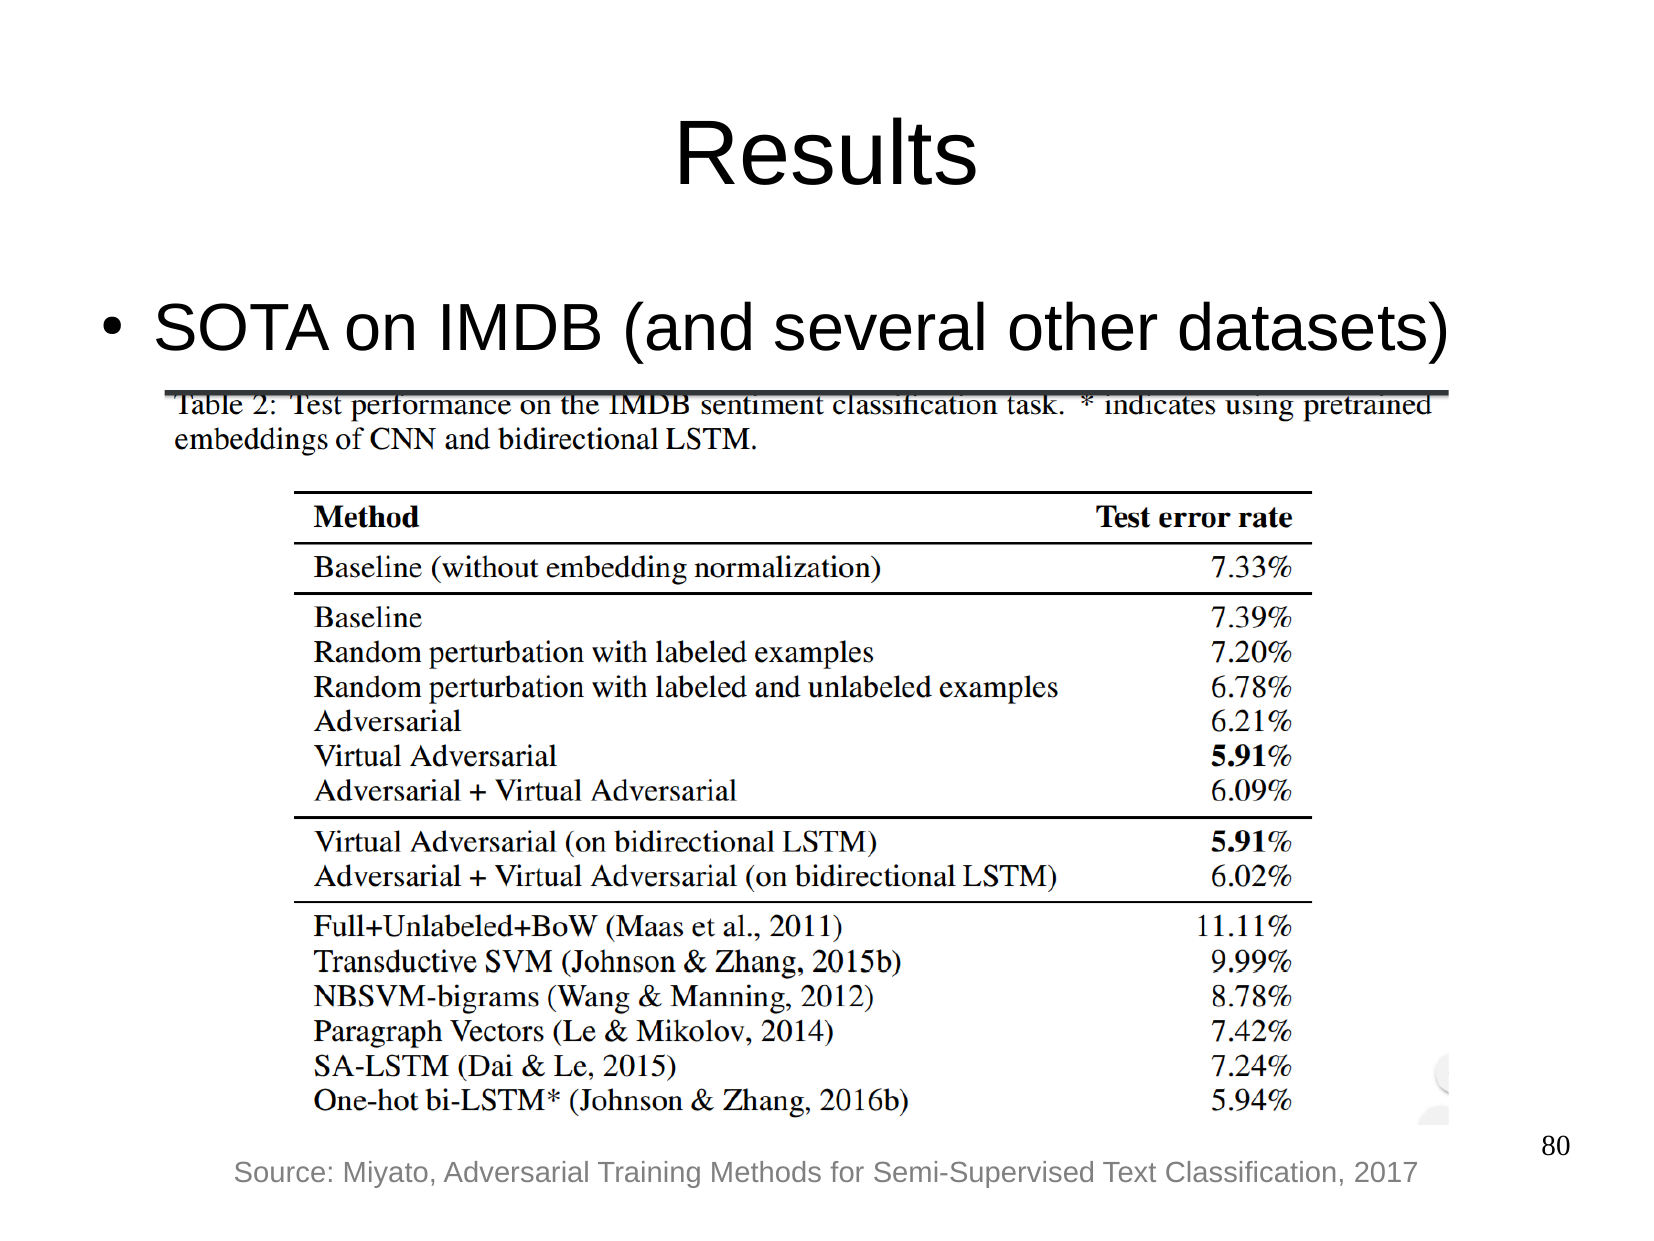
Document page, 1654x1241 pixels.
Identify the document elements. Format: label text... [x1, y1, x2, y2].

picture [164, 390, 1449, 1125]
title Results [82, 49, 1571, 257]
text_box Source: Miyato, Adversarial Training Methods for Semi-Supervised Text Classification, 2017 [218, 1148, 1654, 1206]
list SOTA on IMDB (and several other datasets) [82, 290, 1571, 1010]
